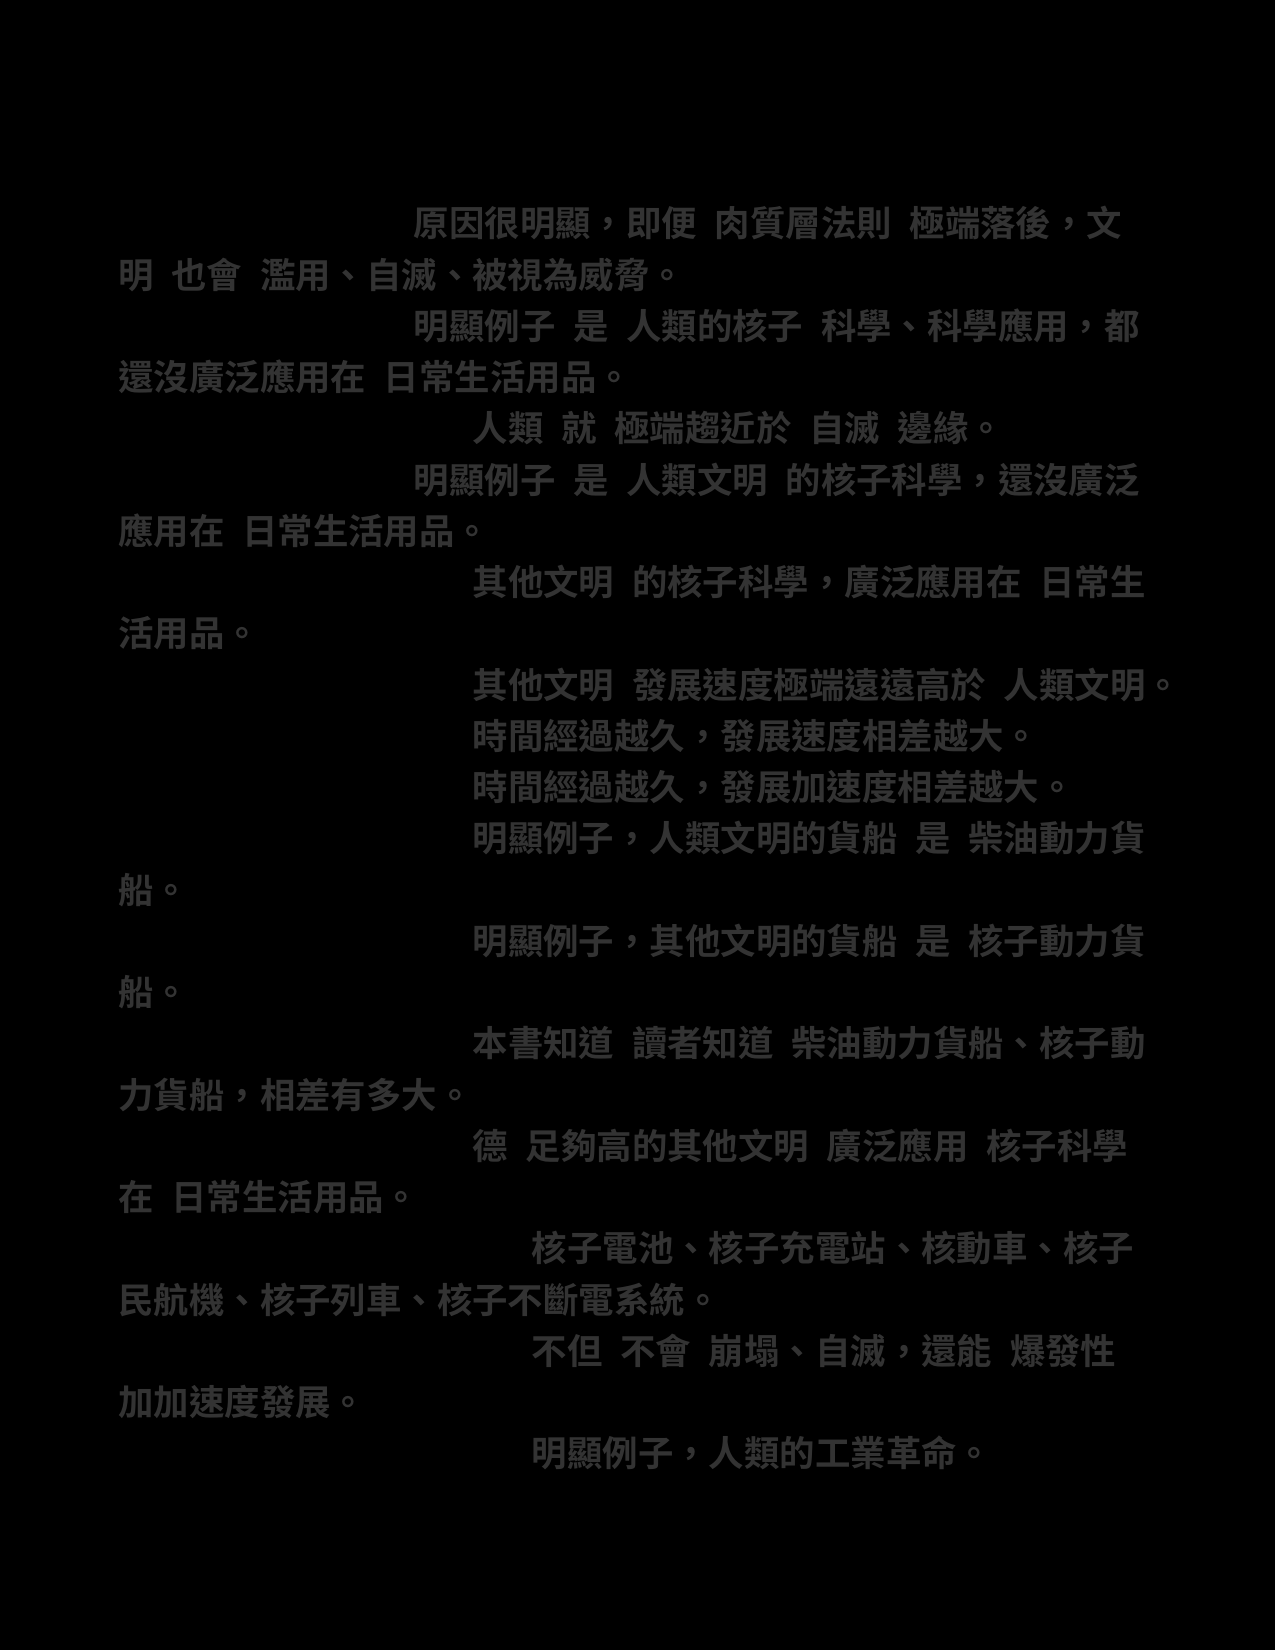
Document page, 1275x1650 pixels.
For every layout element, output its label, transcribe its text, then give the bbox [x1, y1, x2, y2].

text 德 足夠高的其他文明 廣泛應用 核子科學 在 日常生活用品。 [118, 1118, 1157, 1221]
text 其他文明 發展速度極端遠遠高於 人類文明。 [118, 657, 1157, 708]
text 時間經過越久，發展加速度相差越大。 [118, 759, 1157, 811]
text 不但 不會 崩塌、自滅，還能 爆發性 加加速度發展。 [118, 1323, 1157, 1426]
text 原因很明顯，即便 肉質層法則 極端落後，文明 也會 濫用、自滅、被視為威脅。 [118, 196, 1157, 298]
text 明顯例子 是 人類文明 的核子科學，還沒廣泛應用在 日常生活用品。 [118, 452, 1157, 554]
text 核子電池、核子充電站、核動車、核子民航機、核子列車、核子不斷電系統。 [118, 1221, 1157, 1323]
text 明顯例子 是 人類的核子 科學、科學應用，都還沒廣泛應用在 日常生活用品。 [118, 298, 1157, 401]
text 明顯例子，其他文明的貨船 是 核子動力貨船。 [118, 913, 1157, 1016]
text 其他文明 的核子科學，廣泛應用在 日常生活用品。 [118, 554, 1157, 657]
text 本書知道 讀者知道 柴油動力貨船、核子動力貨船，相差有多大。 [118, 1016, 1157, 1118]
text 人類 就 極端趨近於 自滅 邊緣。 [118, 401, 1157, 452]
text 時間經過越久，發展速度相差越大。 [118, 708, 1157, 759]
text 明顯例子，人類的工業革命。 [118, 1426, 1157, 1477]
text 明顯例子，人類文明的貨船 是 柴油動力貨船。 [118, 811, 1157, 913]
